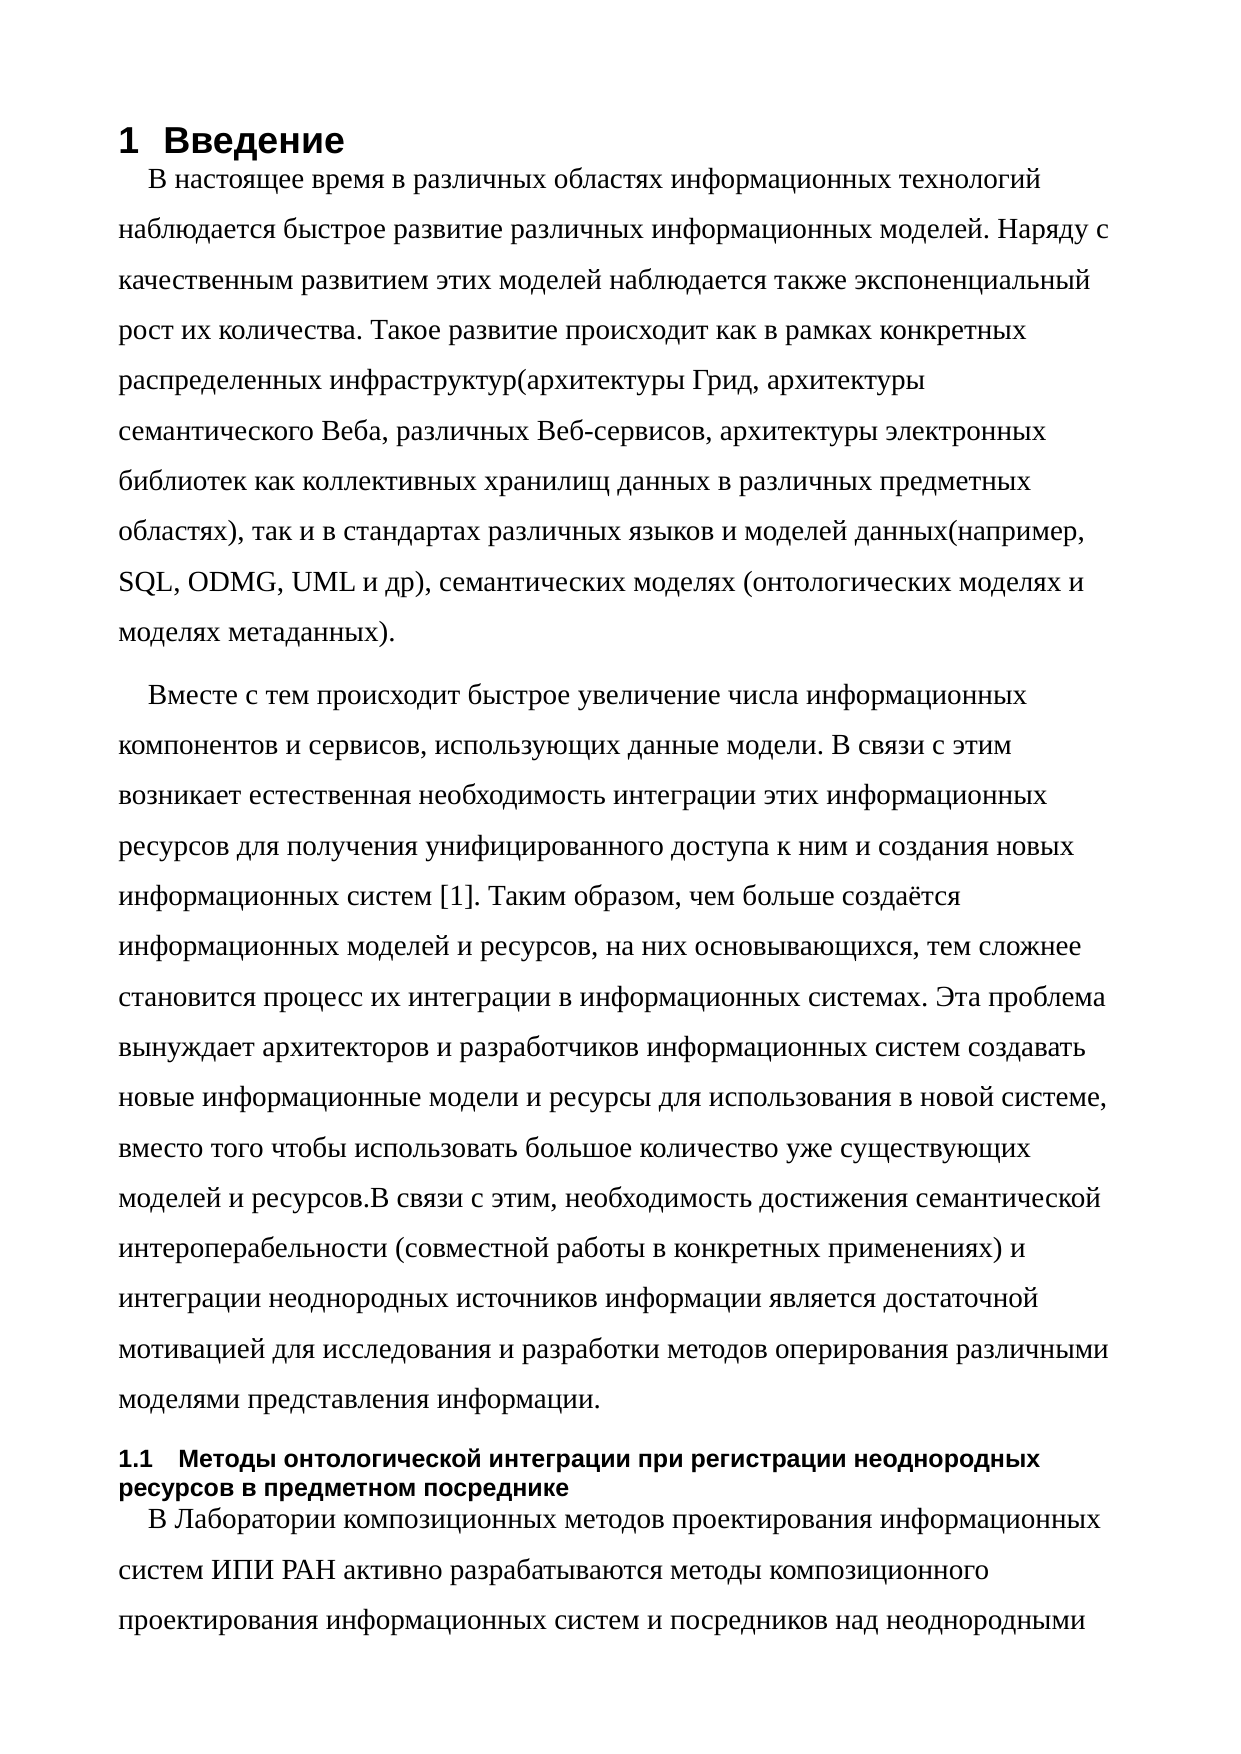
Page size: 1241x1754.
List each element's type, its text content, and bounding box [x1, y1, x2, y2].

text Вместе с тем происходит быстрое увеличение числа информационных компонентов и сервисов, использующих данные модели. В связи с этим возникает естественная необходимость интеграции этих информационных ресурсов для получения унифицированного доступа к ним и создания новых информационных систем [1]. Таким образом, чем больше создаётся информационных моделей и ресурсов, на них основывающихся, тем сложнее становится процесс их интеграции в информационных системах. Эта проблема вынуждает архитекторов и разработчиков информационных систем создавать новые информационные модели и ресурсы для использования в новой системе, вместо того чтобы использовать большое количество уже существующих моделей и ресурсов.В связи с этим, необходимость достижения семантической интероперабельности (совместной работы в конкретных применениях) и интеграции неоднородных источников информации является достаточной мотивацией для исследования и разработки методов оперирования различными моделями представления информации. [118, 677, 1122, 1415]
subtitle Методы онтологической интеграции при регистрации неоднородных ресурсов в предметном посреднике [118, 1444, 1122, 1502]
subtitle Введение [118, 118, 1122, 161]
text В Лаборатории композиционных методов проектирования информационных систем ИПИ РАН активно разрабатываются методы композиционного проектирования информационных систем и посредников над неоднородными [118, 1502, 1122, 1636]
text В настоящее время в различных областях информационных технологий наблюдается быстрое развитие различных информационных моделей. Наряду с качественным развитием этих моделей наблюдается также экспоненциальный рост их количества. Такое развитие происходит как в рамках конкретных распределенных инфраструктур(архитектуры Грид, архитектуры семантического Веба, различных Веб-сервисов, архитектуры электронных библиотек как коллективных хранилищ данных в различных предметных областях), так и в стандартах различных языков и моделей данных(например, SQL, ODMG, UML и др), семантических моделях (онтологических моделях и моделях метаданных). [118, 161, 1122, 648]
